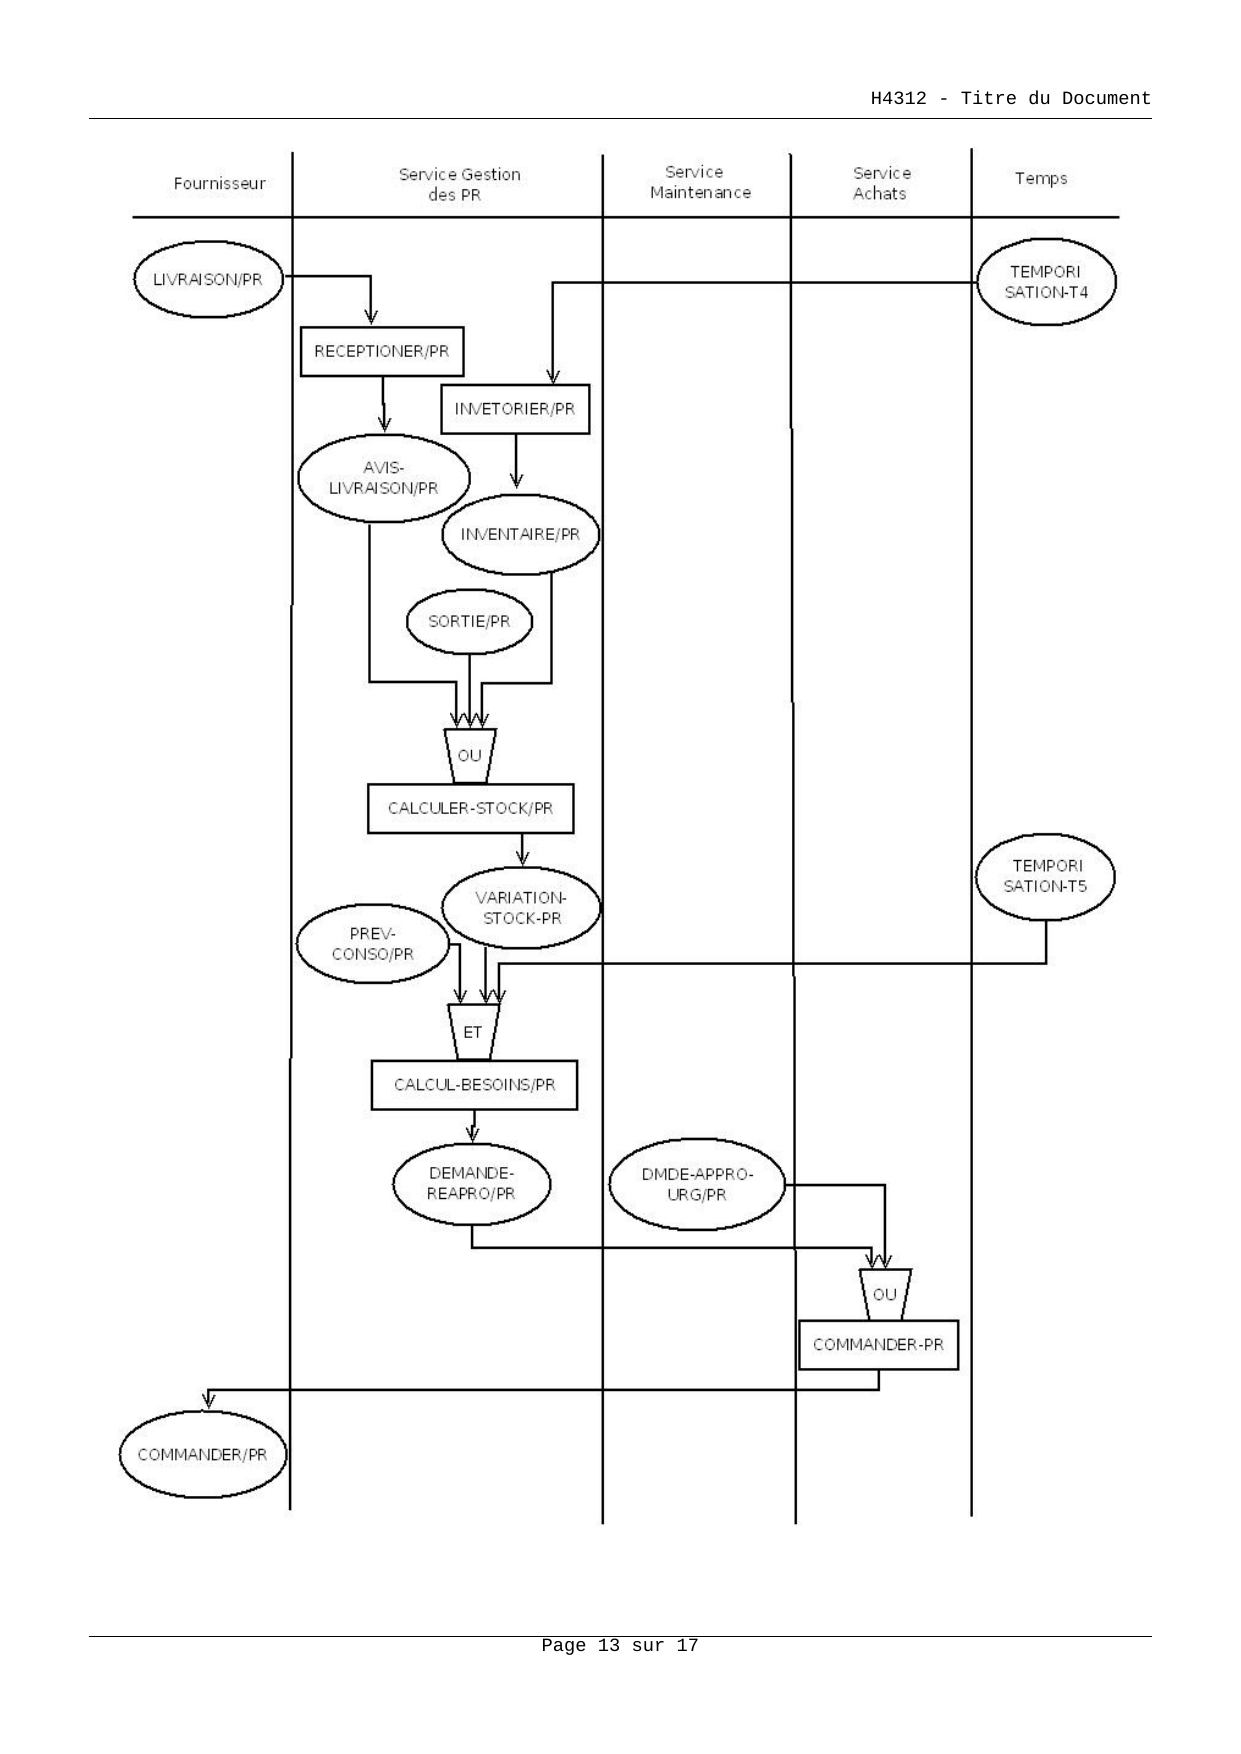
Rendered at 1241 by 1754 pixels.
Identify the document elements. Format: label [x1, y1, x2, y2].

picture [118, 147, 1122, 1527]
